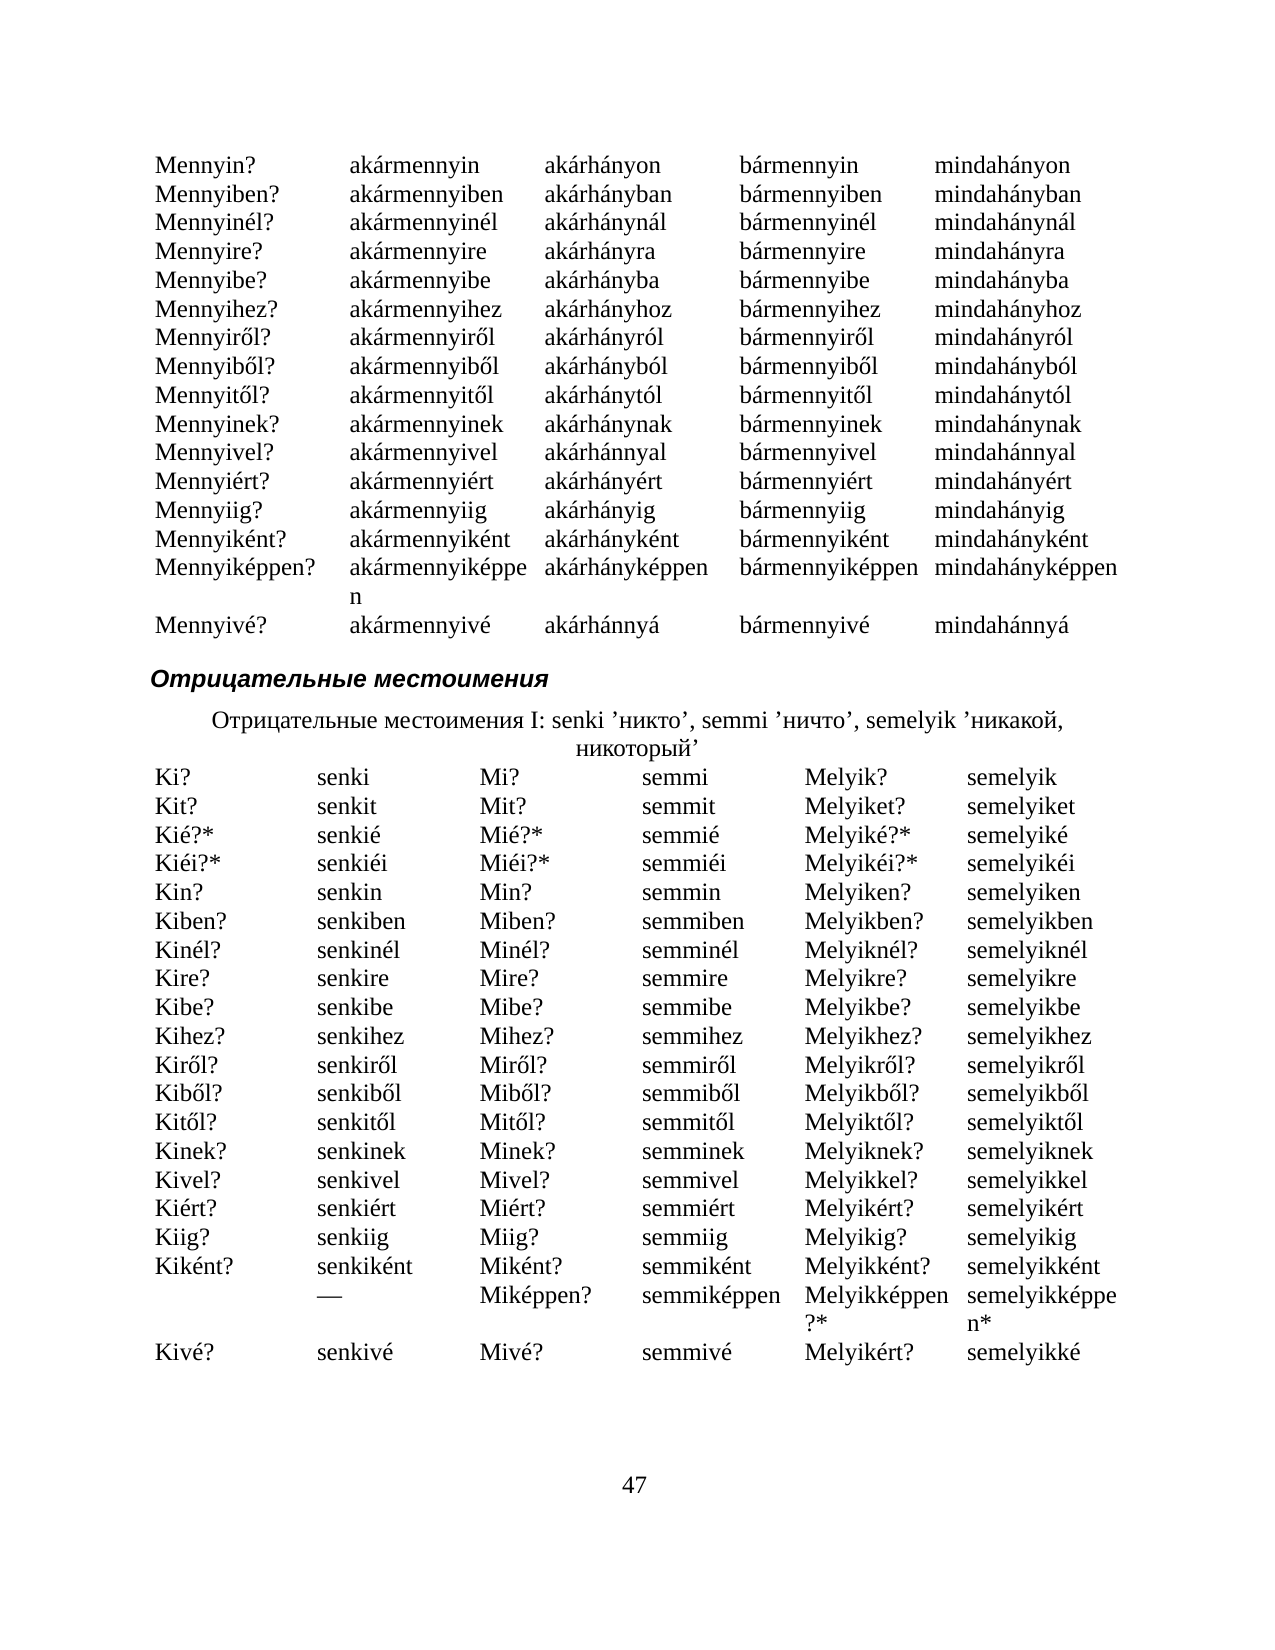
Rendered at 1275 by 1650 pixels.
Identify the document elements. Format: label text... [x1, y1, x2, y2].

table_cell semmivé [638, 1337, 800, 1366]
table_cell Mennyinél? [150, 208, 345, 236]
table_cell akármennyiben [345, 179, 540, 207]
table_cell Mit? [475, 791, 637, 820]
table_cell Miből? [475, 1079, 637, 1107]
table_cell akármennyitől [345, 380, 540, 409]
table_cell bármennyinek [735, 409, 930, 437]
table_cell Kiben? [150, 906, 312, 935]
table_cell Minek? [475, 1136, 637, 1165]
table_cell semminek [638, 1136, 800, 1165]
table_cell senkin [313, 877, 475, 906]
table_cell senkinél [313, 935, 475, 963]
table_cell Kiig? [150, 1222, 312, 1251]
table_cell akárhányként [540, 524, 735, 552]
table_cell Miként? [475, 1251, 637, 1280]
table_cell bármennyiről [735, 323, 930, 351]
table_cell Kiből? [150, 1079, 312, 1107]
subtitle Отрицательные местоимения [150, 664, 1125, 692]
table_cell semmiig [638, 1222, 800, 1251]
table_cell akárhányképpen [540, 553, 735, 610]
table_cell senkihez [313, 1021, 475, 1050]
table_cell akármennyiként [345, 524, 540, 552]
table_cell bármennyiként [735, 524, 930, 552]
table_cell mindahányért [930, 466, 1125, 495]
table_cell semmiben [638, 906, 800, 935]
table_cell semmiért [638, 1194, 800, 1222]
table_cell akármennyihez [345, 294, 540, 322]
table_cell semelyikre [963, 964, 1125, 992]
table_cell akármennyin [345, 150, 540, 179]
table_cell Mennyihez? [150, 294, 345, 322]
table_cell bármennyiben [735, 179, 930, 207]
table_cell akármennyiről [345, 323, 540, 351]
table_cell akárhányon [540, 150, 735, 179]
table_cell semelyiké [963, 820, 1125, 848]
table_cell semminél [638, 935, 800, 963]
table_cell Melyikként? [800, 1251, 962, 1280]
table_cell Mire? [475, 964, 637, 992]
table_cell akármennyivel [345, 438, 540, 466]
table_cell mindahánnyal [930, 438, 1125, 466]
table_cell Melyikkel? [800, 1165, 962, 1193]
table_cell semelyikhez [963, 1021, 1125, 1050]
table_cell Melyikéi?* [800, 849, 962, 877]
table_cell akármennyire [345, 236, 540, 265]
table_cell Melyiké?* [800, 820, 962, 848]
table_cell semmi [638, 762, 800, 791]
table_cell bármennyibe [735, 265, 930, 294]
table_cell Melyiknek? [800, 1136, 962, 1165]
table_cell akárhánynál [540, 208, 735, 236]
table_cell senkié [313, 820, 475, 848]
table_cell senkit [313, 791, 475, 820]
table_cell senkire [313, 964, 475, 992]
table_cell Mi? [475, 762, 637, 791]
table_cell mindahánytól [930, 380, 1125, 409]
table_cell Kiért? [150, 1194, 312, 1222]
table_cell mindahányról [930, 323, 1125, 351]
table_cell semelyikből [963, 1079, 1125, 1107]
table_cell semelyikben [963, 906, 1125, 935]
table_cell senkitől [313, 1107, 475, 1136]
table_cell Melyikről? [800, 1050, 962, 1078]
table_cell Miképpen? [475, 1280, 637, 1337]
table_cell Minél? [475, 935, 637, 963]
table_cell semmin [638, 877, 800, 906]
table_cell semelyiken [963, 877, 1125, 906]
table_cell Mihez? [475, 1021, 637, 1050]
table_cell akárhánytól [540, 380, 735, 409]
table_cell — [313, 1280, 475, 1337]
table_cell semmiről [638, 1050, 800, 1078]
table_cell Mennyiként? [150, 524, 345, 552]
table_cell senkivé [313, 1337, 475, 1366]
table_cell bármennyiig [735, 495, 930, 524]
table_cell semmivel [638, 1165, 800, 1193]
table_cell mindahányképpen [930, 553, 1125, 610]
table_cell bármennyiből [735, 351, 930, 380]
table_cell semmit [638, 791, 800, 820]
table_cell bármennyin [735, 150, 930, 179]
table_cell semmibe [638, 992, 800, 1021]
table_cell akármennyiképpen [345, 553, 540, 610]
table_cell bármennyivel [735, 438, 930, 466]
table_cell semelyiktől [963, 1107, 1125, 1136]
table_cell senki [313, 762, 475, 791]
table_cell senkiben [313, 906, 475, 935]
table_cell semelyikbe [963, 992, 1125, 1021]
table_cell semmiként [638, 1251, 800, 1280]
table_cell akármennyinél [345, 208, 540, 236]
table_cell Melyiken? [800, 877, 962, 906]
table_cell senkiből [313, 1079, 475, 1107]
table_header Отрицательные местоимения I: senki ’никто’, semmi ’ничто’, semelyik ’никакой, никоторый’ [150, 705, 1125, 762]
table_cell semelyikig [963, 1222, 1125, 1251]
table_cell Miig? [475, 1222, 637, 1251]
table_cell bármennyinél [735, 208, 930, 236]
table_cell Mibe? [475, 992, 637, 1021]
table_cell Mié?* [475, 820, 637, 848]
table_cell Melyik? [800, 762, 962, 791]
table_cell Kihez? [150, 1021, 312, 1050]
table_cell akárhánnyal [540, 438, 735, 466]
table_cell Melyikben? [800, 906, 962, 935]
table_cell Kibe? [150, 992, 312, 1021]
table_cell senkiért [313, 1194, 475, 1222]
table_cell mindahányban [930, 179, 1125, 207]
table_cell Mennyivel? [150, 438, 345, 466]
table_cell semelyiket [963, 791, 1125, 820]
table_cell senkiéi [313, 849, 475, 877]
table_cell bármennyihez [735, 294, 930, 322]
table_cell Melyiknél? [800, 935, 962, 963]
table_cell Kinek? [150, 1136, 312, 1165]
table_cell Melyikhez? [800, 1021, 962, 1050]
table_cell mindahányból [930, 351, 1125, 380]
table_cell Melyikig? [800, 1222, 962, 1251]
table_cell semelyikről [963, 1050, 1125, 1078]
table_cell Kire? [150, 964, 312, 992]
table_cell akárhánynak [540, 409, 735, 437]
table_cell mindahányra [930, 236, 1125, 265]
table_cell semmitől [638, 1107, 800, 1136]
table_cell akárhányért [540, 466, 735, 495]
table_cell Mennyiképpen? [150, 553, 345, 610]
table_cell [150, 1280, 312, 1337]
table_cell Kin? [150, 877, 312, 906]
table_cell Mennyiről? [150, 323, 345, 351]
table_cell semmiképpen [638, 1280, 800, 1337]
table_cell Mennyiből? [150, 351, 345, 380]
table_cell senkiig [313, 1222, 475, 1251]
table_cell Melyiket? [800, 791, 962, 820]
table_cell senkiről [313, 1050, 475, 1078]
table_cell Kiként? [150, 1251, 312, 1280]
table_cell Melyikért? [800, 1337, 962, 1366]
table_cell Melyikképpen?* [800, 1280, 962, 1337]
table_cell Melyikre? [800, 964, 962, 992]
table_cell Min? [475, 877, 637, 906]
table_cell bármennyiképpen [735, 553, 930, 610]
table_cell Kit? [150, 791, 312, 820]
table_cell semelyiknek [963, 1136, 1125, 1165]
table_cell semmiből [638, 1079, 800, 1107]
table_cell senkibe [313, 992, 475, 1021]
table_cell akárhányig [540, 495, 735, 524]
table_cell semmié [638, 820, 800, 848]
table_cell semelyikké [963, 1337, 1125, 1366]
table_cell Melyikért? [800, 1194, 962, 1222]
table_cell Ki? [150, 762, 312, 791]
table_cell Mennyin? [150, 150, 345, 179]
table_cell Melyiktől? [800, 1107, 962, 1136]
table_cell Kiéi?* [150, 849, 312, 877]
table_cell Mennyiért? [150, 466, 345, 495]
table_cell Mennyiig? [150, 495, 345, 524]
table_cell Kinél? [150, 935, 312, 963]
table_cell akárhányhoz [540, 294, 735, 322]
table_cell akármennyiből [345, 351, 540, 380]
table_cell Mitől? [475, 1107, 637, 1136]
table_cell Mivel? [475, 1165, 637, 1193]
table_cell mindahányon [930, 150, 1125, 179]
table_cell Miért? [475, 1194, 637, 1222]
table_cell Melyikből? [800, 1079, 962, 1107]
table_cell bármennyiért [735, 466, 930, 495]
table_cell akárhányra [540, 236, 735, 265]
table_cell senkiként [313, 1251, 475, 1280]
table_cell Miben? [475, 906, 637, 935]
table_cell mindahánnyá [930, 610, 1125, 639]
table_cell semelyik [963, 762, 1125, 791]
table_cell akármennyivé [345, 610, 540, 639]
table_cell akárhányba [540, 265, 735, 294]
table_cell mindahányba [930, 265, 1125, 294]
table_cell senkivel [313, 1165, 475, 1193]
table_cell mindahányig [930, 495, 1125, 524]
table_cell semelyikkel [963, 1165, 1125, 1193]
table_cell Miéi?* [475, 849, 637, 877]
table_cell akármennyibe [345, 265, 540, 294]
table_cell bármennyire [735, 236, 930, 265]
table_cell akármennyiért [345, 466, 540, 495]
table_cell Kié?* [150, 820, 312, 848]
table_cell mindahánynál [930, 208, 1125, 236]
table_cell Mennyinek? [150, 409, 345, 437]
table_cell Mivé? [475, 1337, 637, 1366]
table_cell Kivel? [150, 1165, 312, 1193]
table_cell Mennyire? [150, 236, 345, 265]
table_cell bármennyivé [735, 610, 930, 639]
table_cell semmiéi [638, 849, 800, 877]
table_cell semmihez [638, 1021, 800, 1050]
table_cell semelyikként [963, 1251, 1125, 1280]
table_cell Kivé? [150, 1337, 312, 1366]
table_cell akárhányban [540, 179, 735, 207]
table_cell semmire [638, 964, 800, 992]
table_cell Mennyitől? [150, 380, 345, 409]
table_cell akárhányról [540, 323, 735, 351]
table_cell semelyiknél [963, 935, 1125, 963]
table_cell Mennyiben? [150, 179, 345, 207]
table_cell semelyikképpen* [963, 1280, 1125, 1337]
table_cell Kitől? [150, 1107, 312, 1136]
table_cell akármennyinek [345, 409, 540, 437]
table_cell bármennyitől [735, 380, 930, 409]
table_cell Kiről? [150, 1050, 312, 1078]
table_cell mindahánynak [930, 409, 1125, 437]
table_cell semelyikért [963, 1194, 1125, 1222]
table_cell akárhánnyá [540, 610, 735, 639]
table_cell Mennyivé? [150, 610, 345, 639]
table_cell akárhányból [540, 351, 735, 380]
table_cell mindahányhoz [930, 294, 1125, 322]
table_cell semelyikéi [963, 849, 1125, 877]
table_cell Melyikbe? [800, 992, 962, 1021]
table_cell Mennyibe? [150, 265, 345, 294]
table_cell mindahányként [930, 524, 1125, 552]
table_cell Miről? [475, 1050, 637, 1078]
table_cell senkinek [313, 1136, 475, 1165]
table_cell akármennyiig [345, 495, 540, 524]
